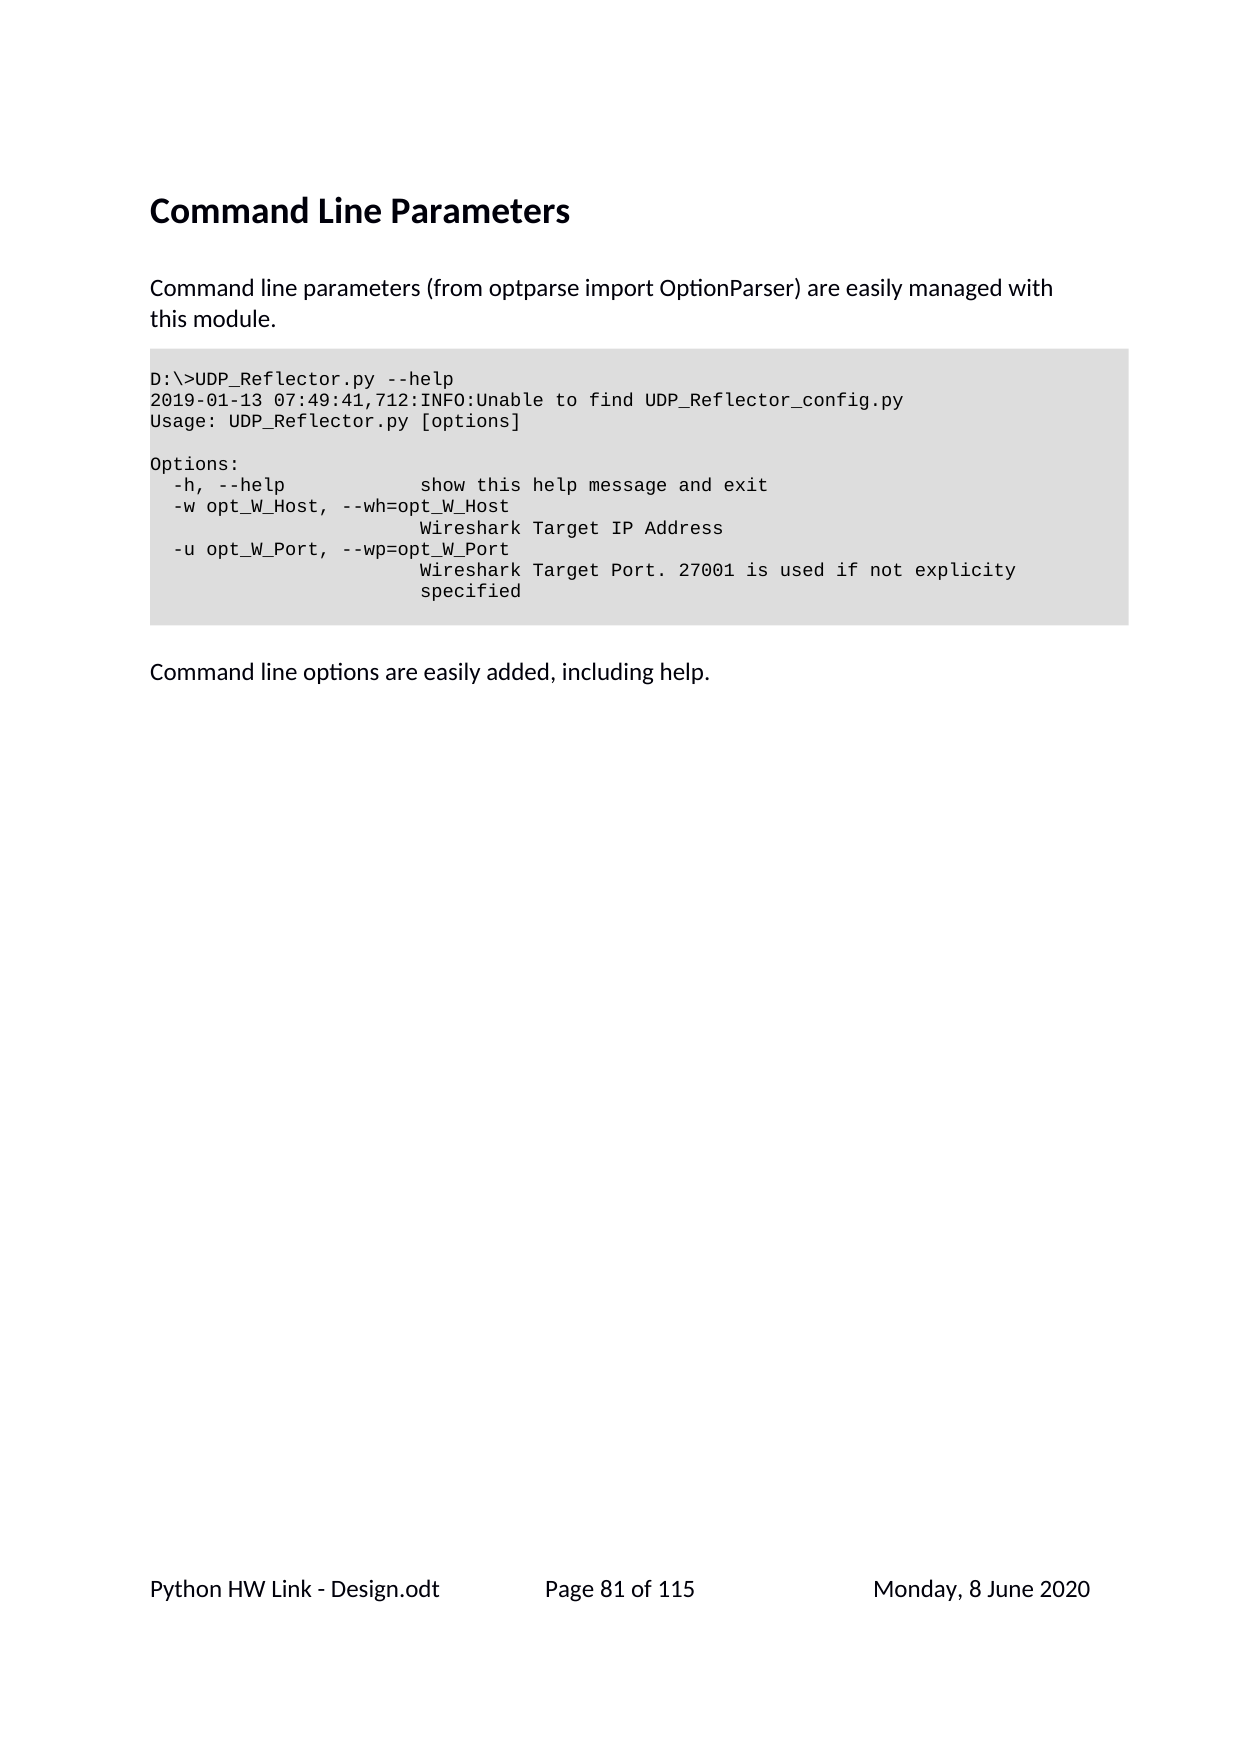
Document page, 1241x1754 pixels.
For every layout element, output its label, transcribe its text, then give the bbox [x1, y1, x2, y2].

text Command line options are easily added, including help. [150, 656, 1090, 687]
text Command line parameters (from optparse import OptionParser) are easily managed with this module. [150, 272, 1090, 333]
subtitle Command Line Parameters [150, 187, 1090, 233]
